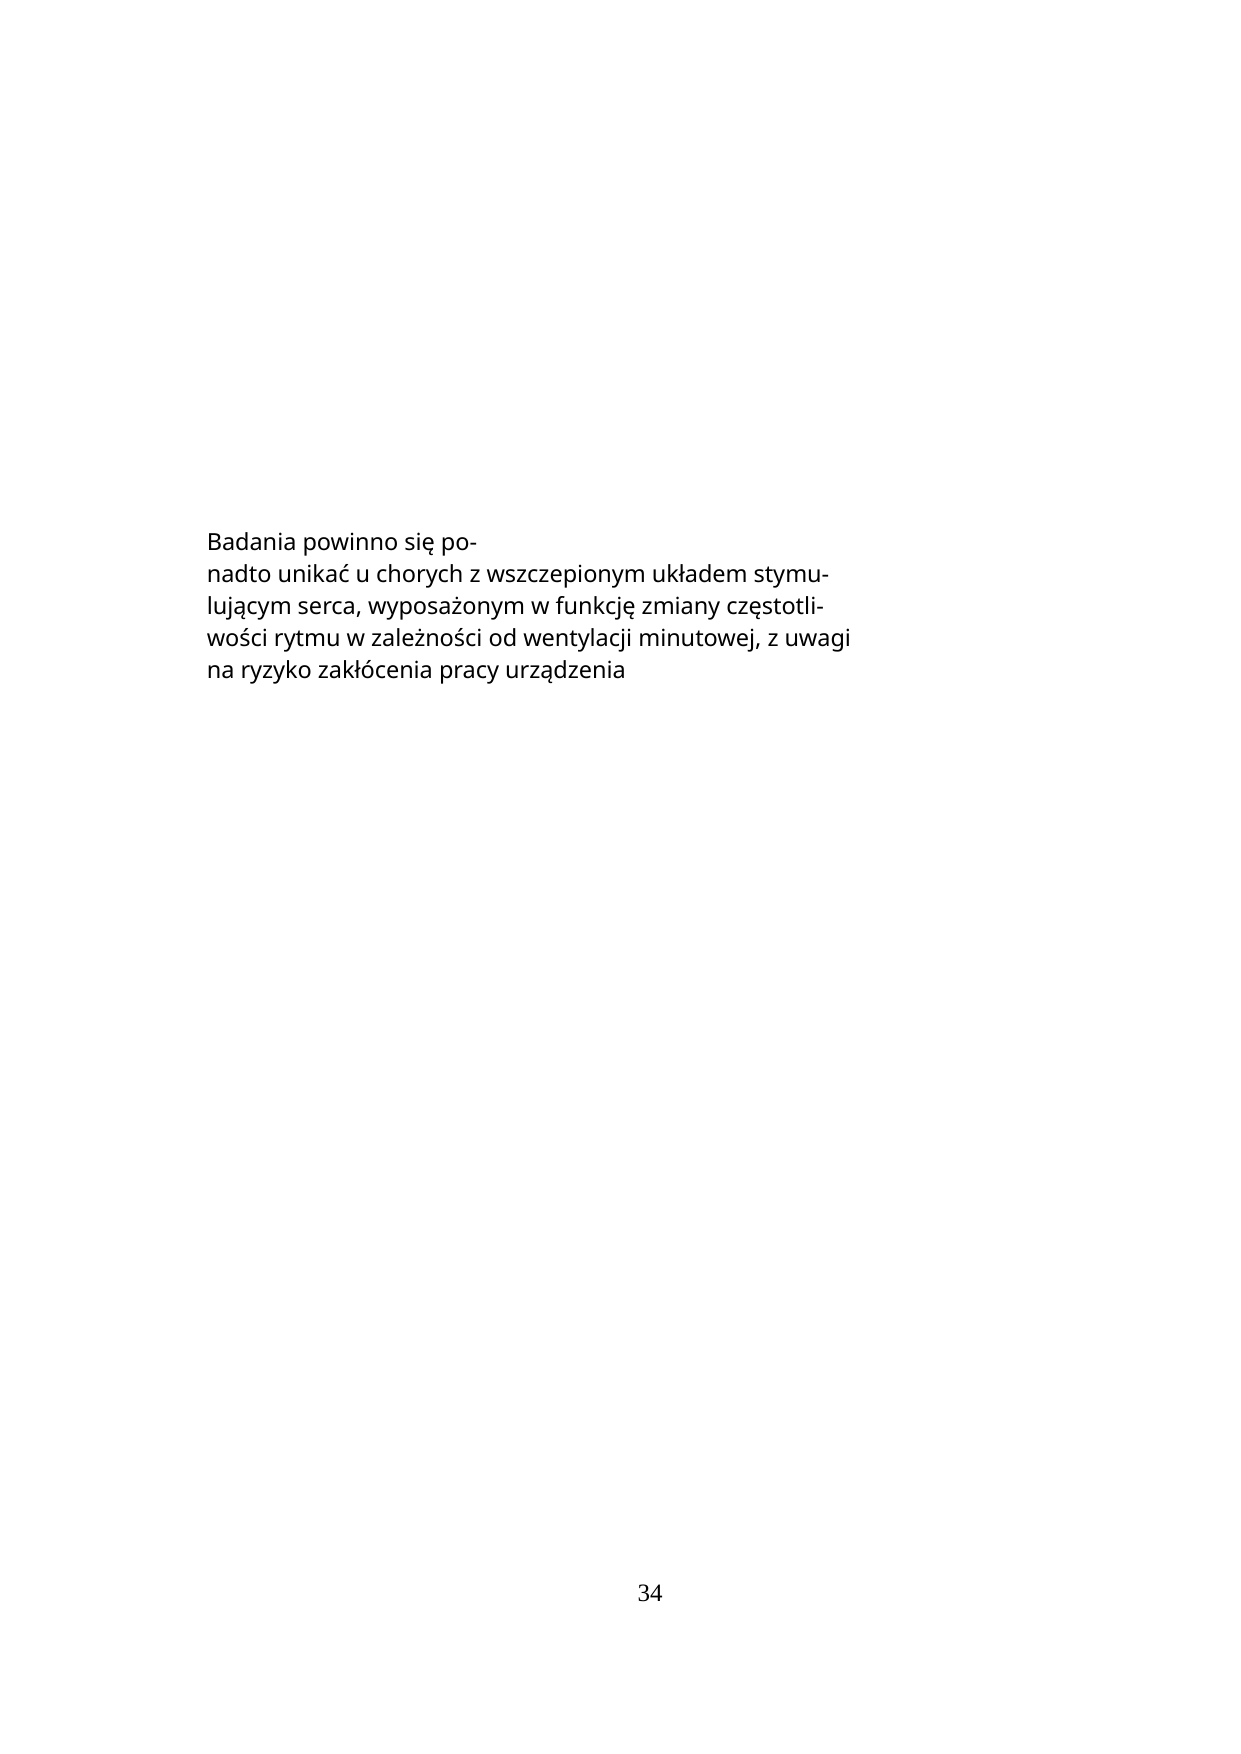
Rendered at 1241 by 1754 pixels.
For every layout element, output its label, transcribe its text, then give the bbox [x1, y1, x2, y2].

text nadto unikać u chorych z wszczepionym układem stymu- [207, 557, 1093, 589]
text wości rytmu w zależności od wentylacji minutowej, z uwagi [207, 621, 1093, 653]
text na ryzyko zakłócenia pracy urządzenia [207, 653, 1093, 685]
text lującym serca, wyposażonym w funkcję zmiany częstotli- [207, 589, 1093, 621]
text Badania powinno się po- [207, 526, 1093, 557]
